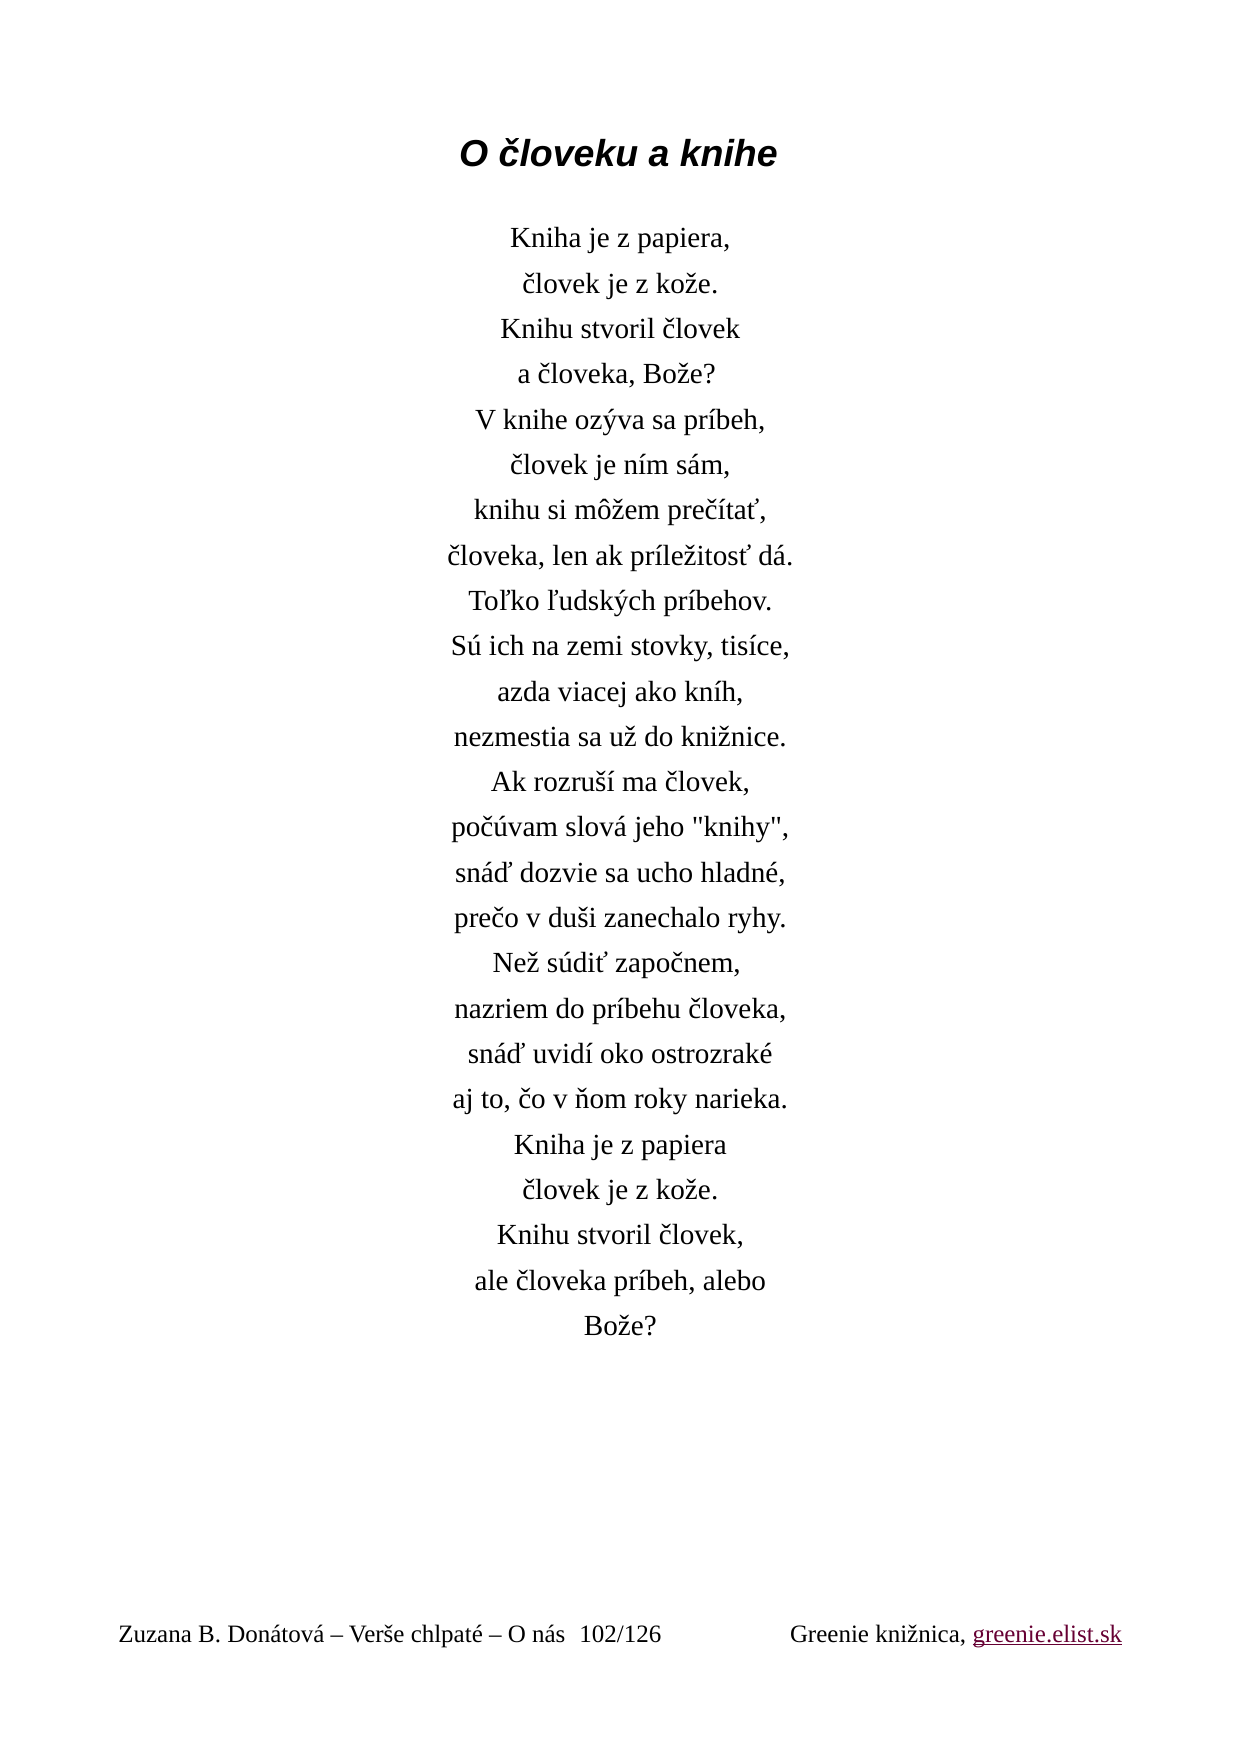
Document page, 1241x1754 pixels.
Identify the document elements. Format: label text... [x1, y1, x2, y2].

text nazriem do príbehu človeka, [106, 991, 1134, 1024]
text človek je z kože. [106, 1172, 1134, 1206]
text Než súdiť započnem, [106, 946, 1134, 979]
text snáď dozvie sa ucho hladné, [106, 855, 1134, 888]
text ale človeka príbeh, alebo [106, 1263, 1134, 1296]
text V knihe ozýva sa príbeh, [106, 402, 1134, 435]
text Kniha je z papiera [106, 1127, 1134, 1160]
text knihu si môžem prečítať, [106, 492, 1134, 526]
text Knihu stvoril človek [106, 311, 1134, 345]
text Bože? [106, 1308, 1134, 1342]
text azda viacej ako kníh, [106, 674, 1134, 707]
subtitle O človeku a knihe [106, 131, 1134, 174]
text Ak rozruší ma človek, [106, 764, 1134, 798]
text počúvam slová jeho "knihy", [106, 809, 1134, 843]
text človeka, len ak príležitosť dá. [106, 538, 1134, 571]
text snáď uvidí oko ostrozraké [106, 1036, 1134, 1070]
text človek je ním sám, [106, 447, 1134, 481]
text aj to, čo v ňom roky narieka. [106, 1081, 1134, 1115]
text Toľko ľudských príbehov. [106, 583, 1134, 617]
text prečo v duši zanechalo ryhy. [106, 900, 1134, 934]
text Knihu stvoril človek, [106, 1217, 1134, 1251]
text Sú ich na zemi stovky, tisíce, [106, 628, 1134, 662]
text nezmestia sa už do knižnice. [106, 719, 1134, 752]
text človek je z kože. [106, 266, 1134, 299]
text a človeka, Bože? [106, 356, 1134, 390]
text Kniha je z papiera, [106, 221, 1134, 254]
